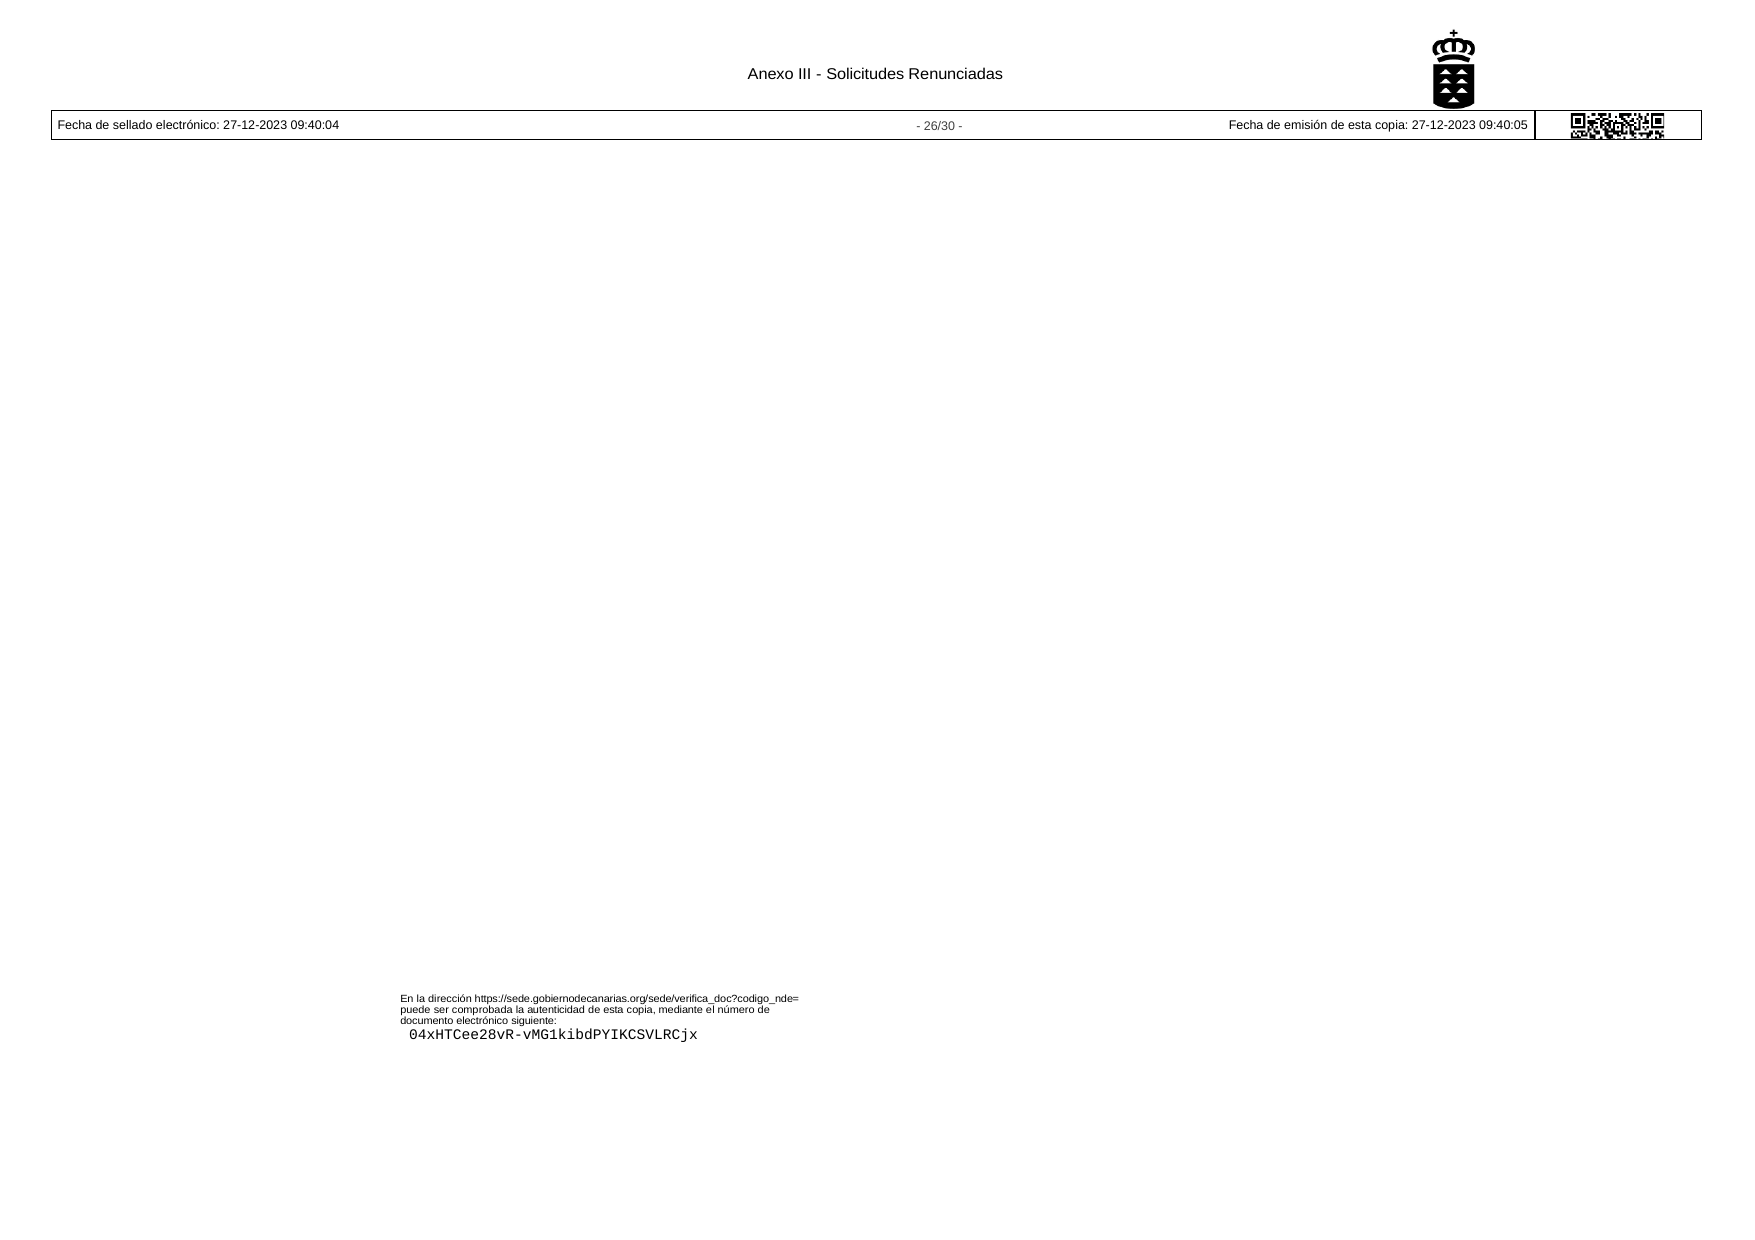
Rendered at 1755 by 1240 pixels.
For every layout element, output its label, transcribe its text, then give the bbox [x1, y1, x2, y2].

table_cell Fecha de sellado electrónico: 27-12-2023 09:40:04 - 26/30 - Fecha de emisión de esta copia: 27-12-2023 09:40:05 [52, 111, 1534, 138]
table_header [1536, 111, 1701, 138]
